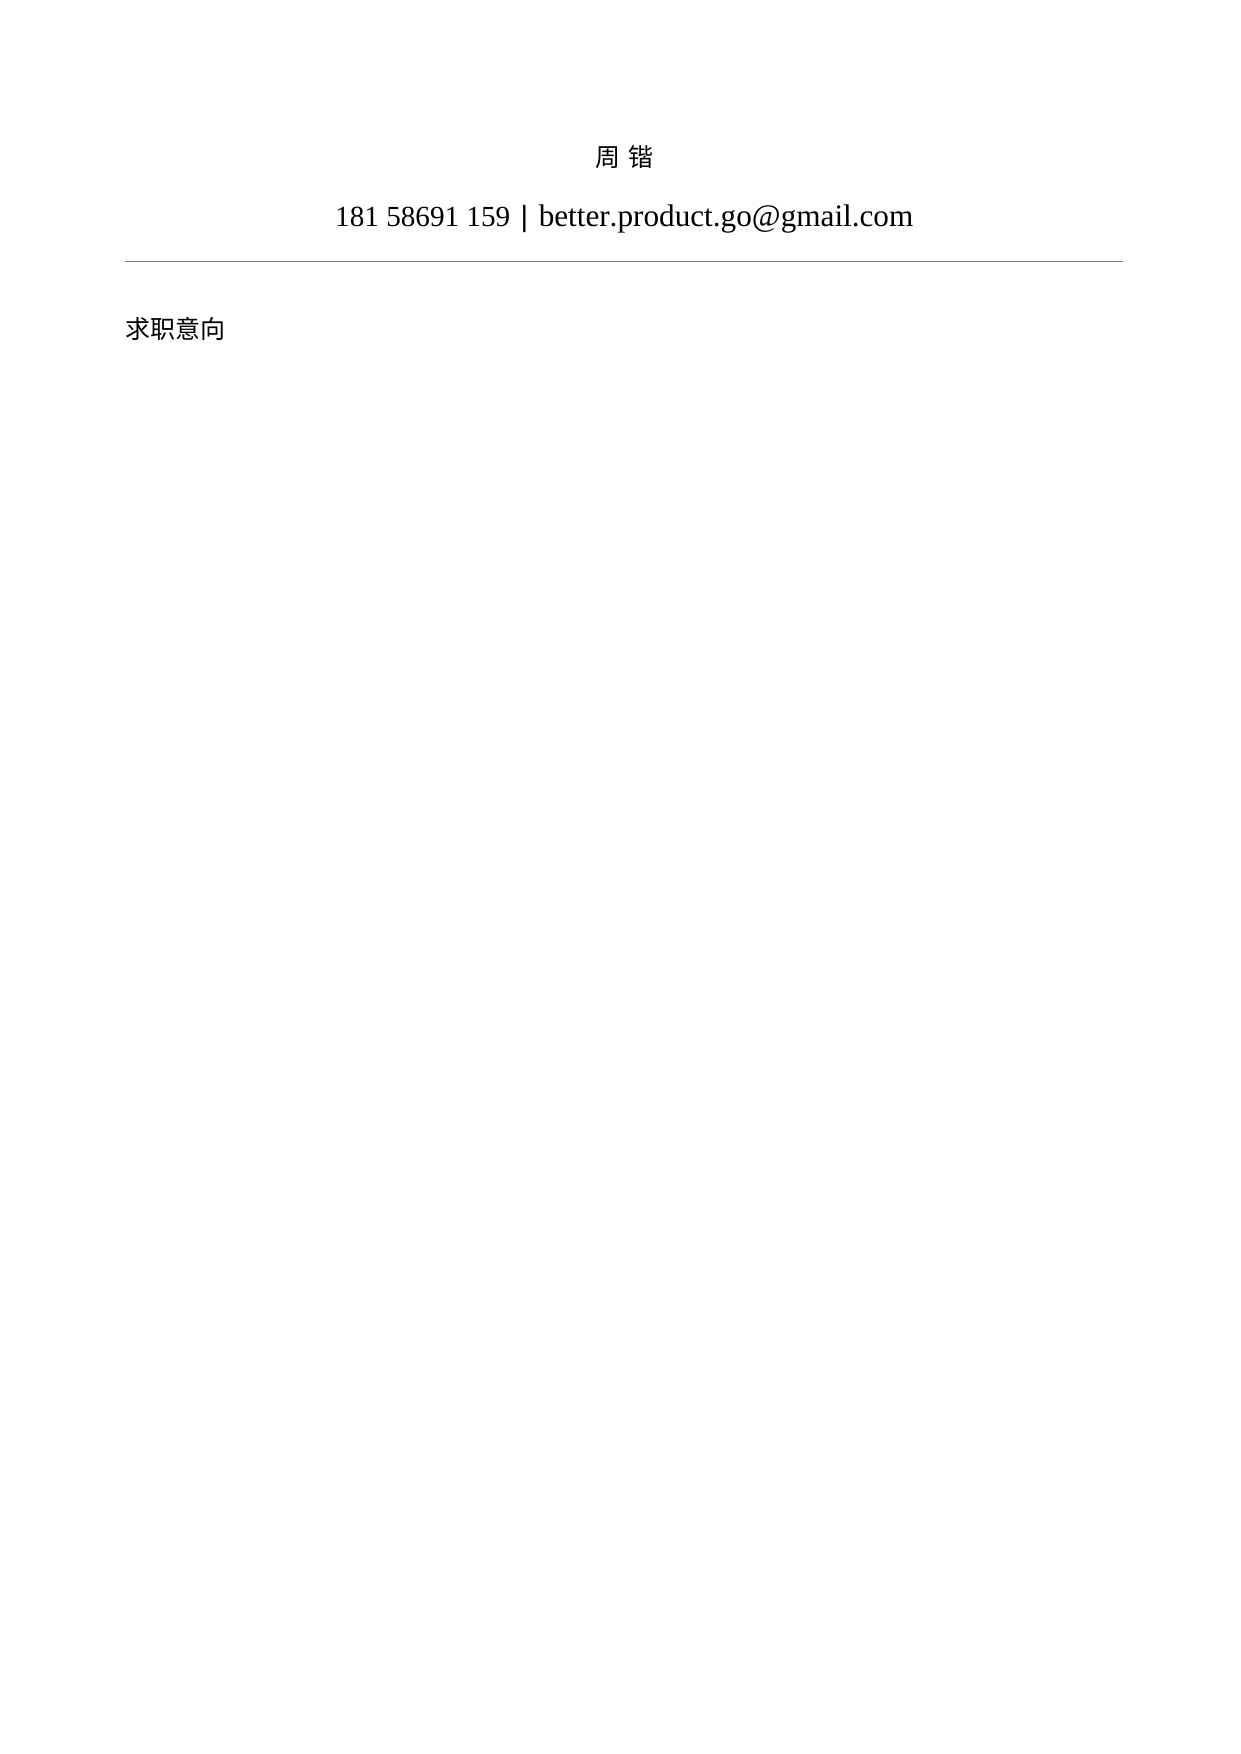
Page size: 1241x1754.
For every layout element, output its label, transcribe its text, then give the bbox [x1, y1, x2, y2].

subtitle 181 58691 159 | better.product.go@gmail.com [125, 191, 1123, 234]
subtitle 求职意向 [125, 316, 1123, 345]
title 周 锴 [125, 143, 1123, 172]
